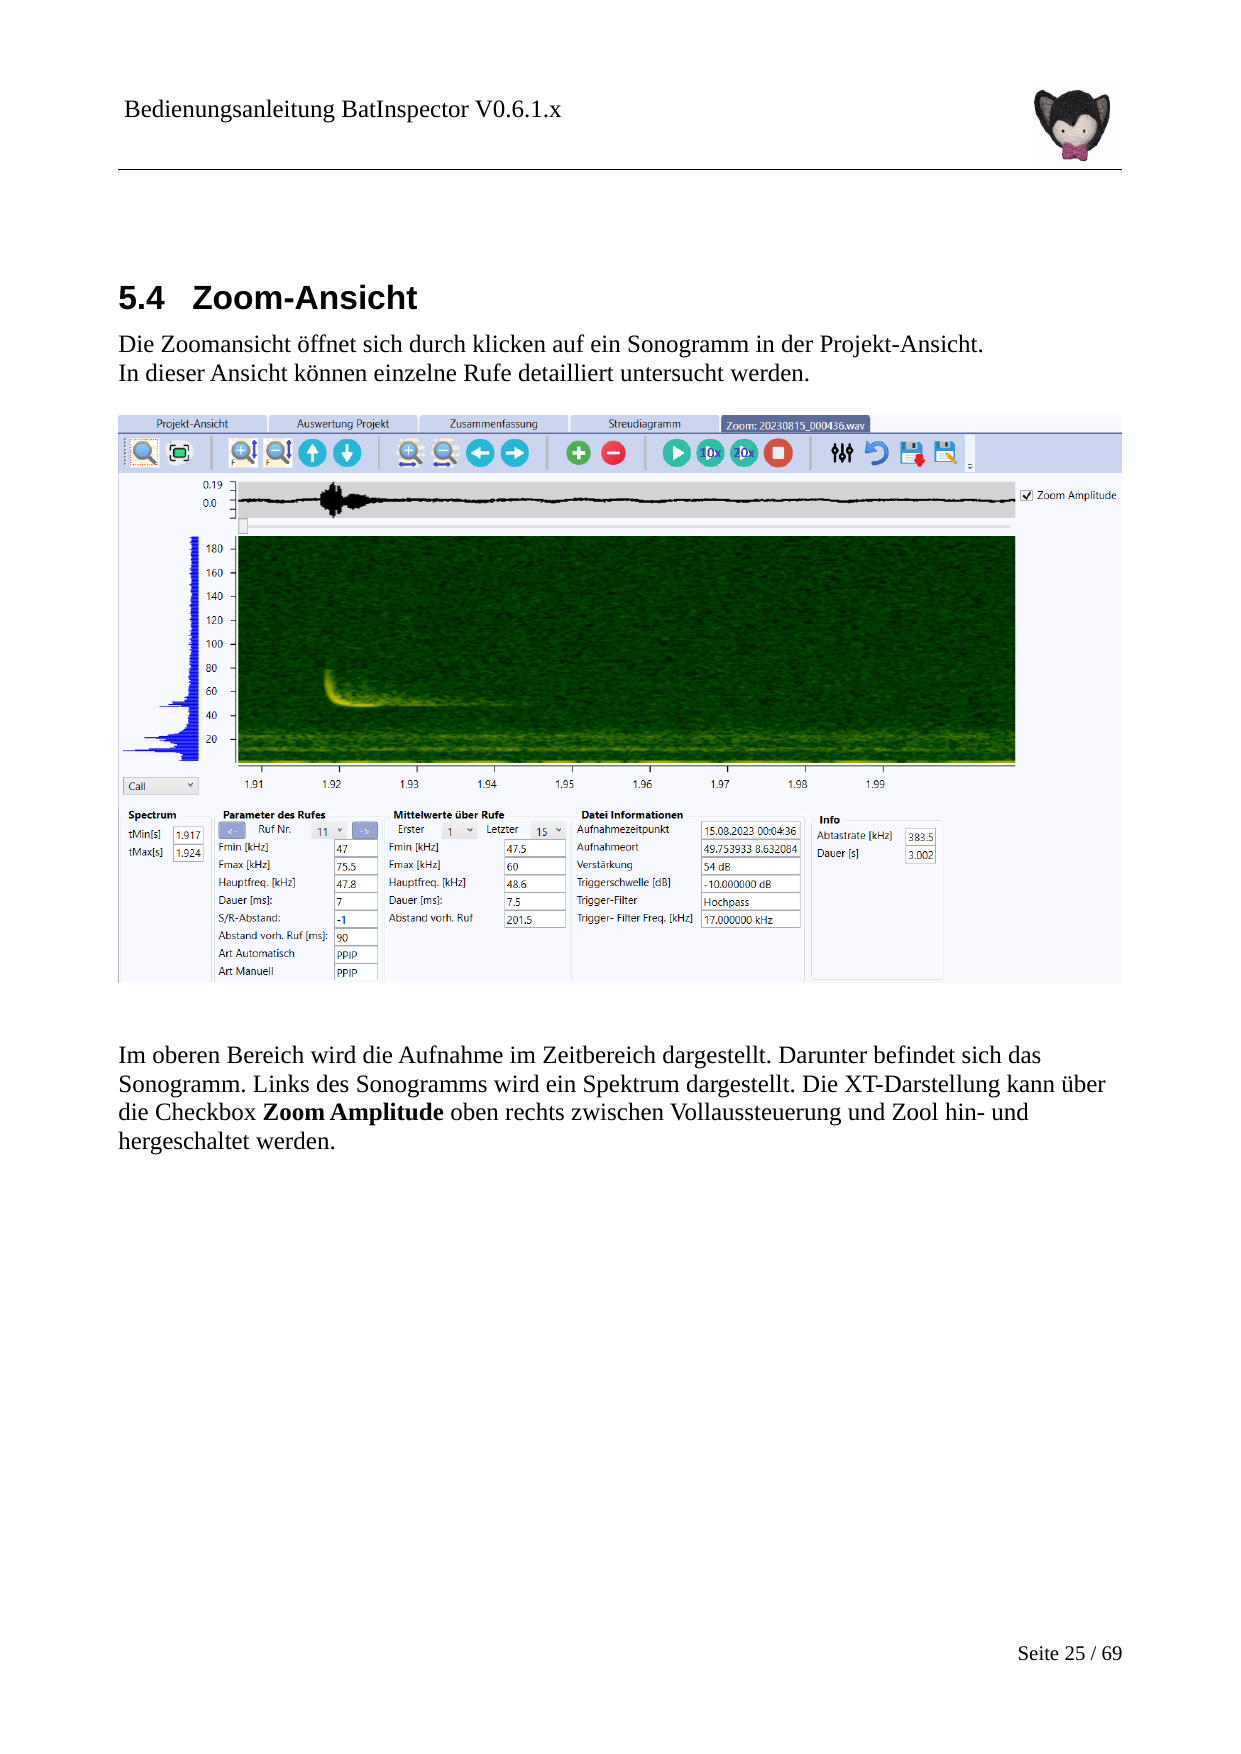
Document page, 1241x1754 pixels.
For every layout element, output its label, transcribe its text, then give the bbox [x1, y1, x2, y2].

picture [1030, 80, 1119, 169]
subtitle Zoom-Ansicht [118, 278, 1122, 316]
text In dieser Ansicht können einzelne Rufe detailliert untersucht werden. [118, 358, 1122, 386]
picture [118, 415, 1123, 983]
text Im oberen Bereich wird die Aufnahme im Zeitbereich dargestellt. Darunter befindet sich das Sonogramm. Links des Sonogramms wird ein Spektrum dargestellt. Die XT-Darstellung kann über die Checkbox Zoom Amplitude oben rechts zwischen Vollaussteuerung und Zool hin- und hergeschaltet werden. [118, 1040, 1122, 1155]
text Die Zoomansicht öffnet sich durch klicken auf ein Sonogramm in der Projekt-Ansicht. [118, 329, 1122, 358]
